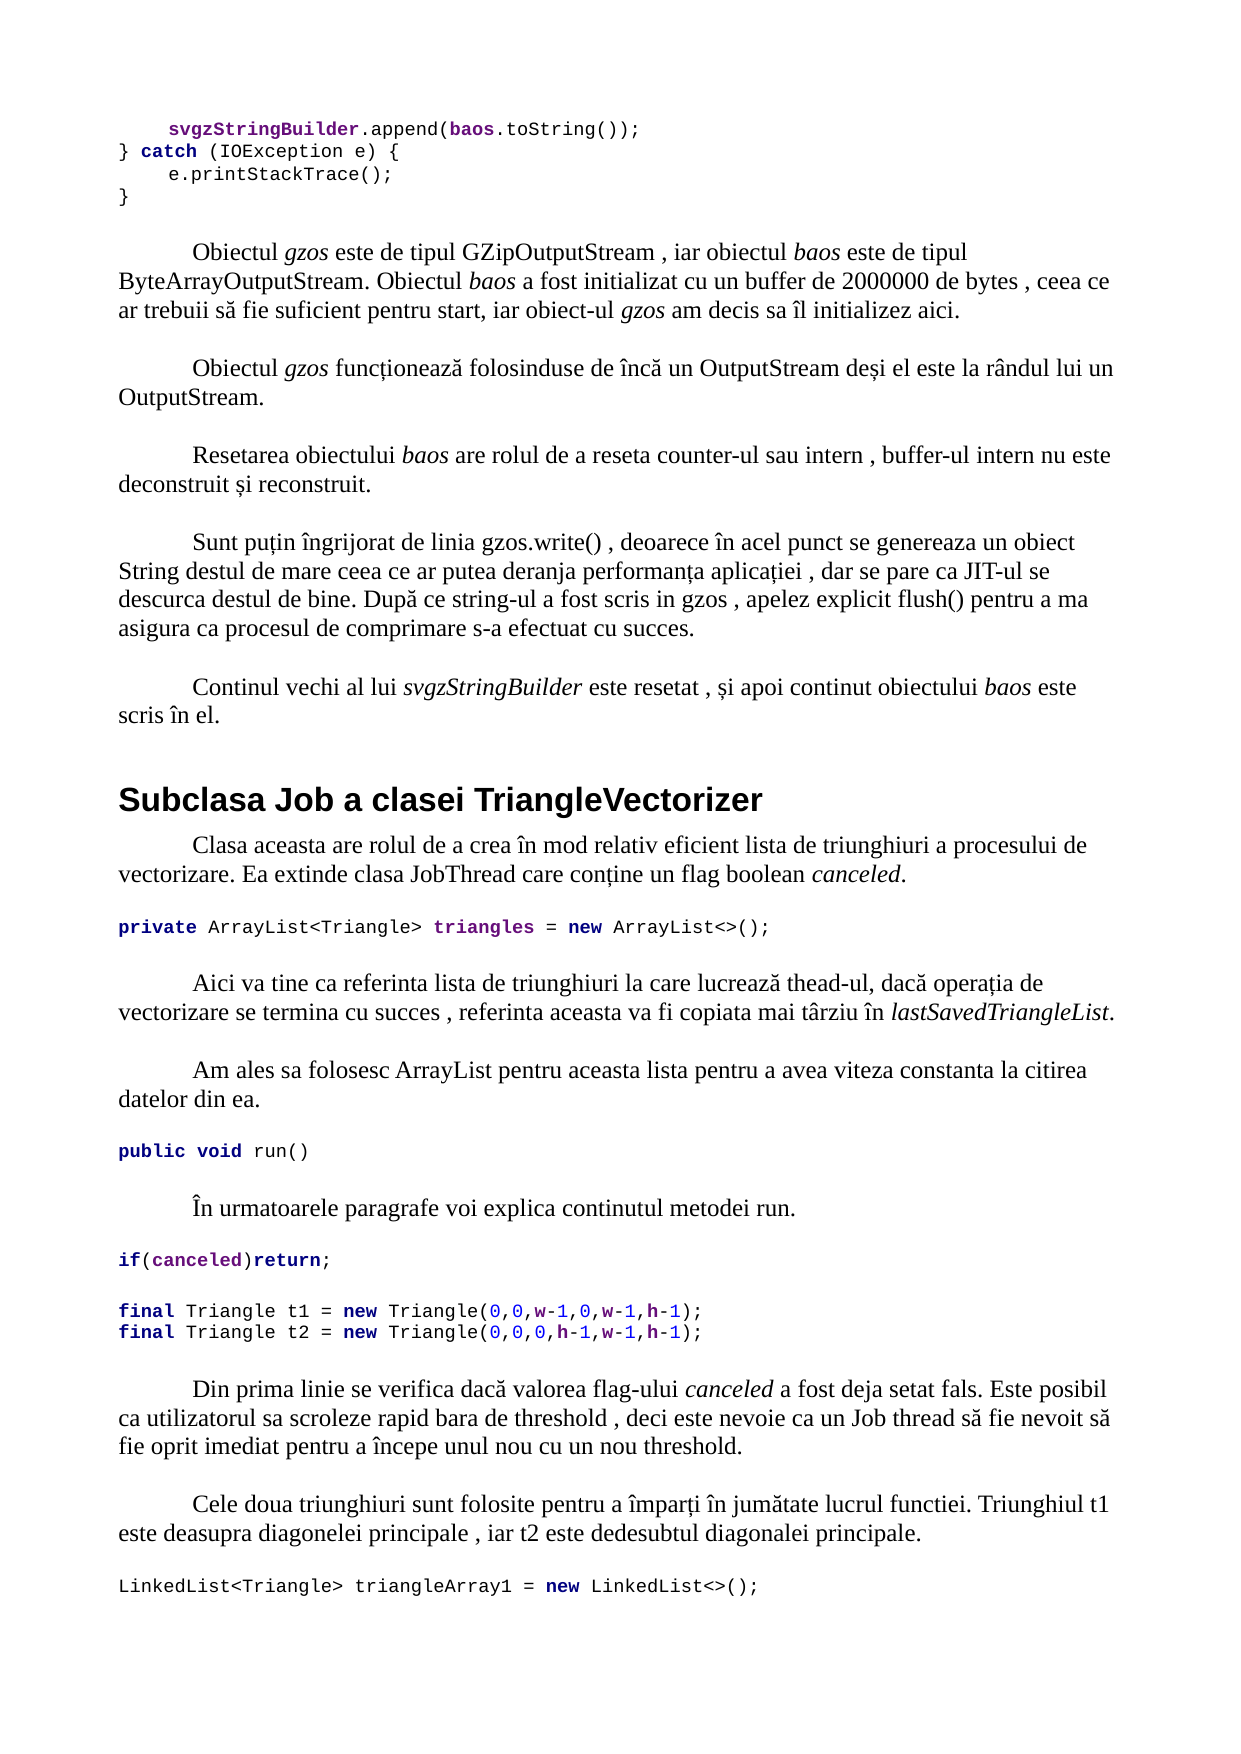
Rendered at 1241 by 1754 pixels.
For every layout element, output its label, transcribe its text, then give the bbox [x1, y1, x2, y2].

text } [118, 187, 1122, 208]
text Clasa aceasta are rolul de a crea în mod relativ eficient lista de triunghiuri a procesului de vectorizare. Ea extinde clasa JobThread care conține un flag boolean canceled. [118, 831, 1122, 888]
text private ArrayList<Triangle> triangles = new ArrayList<>(); [118, 917, 1122, 939]
text final Triangle t2 = new Triangle(0,0,0,h-1,w-1,h-1); [118, 1323, 1122, 1344]
text Aici va tine ca referinta lista de triunghiuri la care lucrează thead-ul, dacă operația de vectorizare se termina cu succes , referinta aceasta va fi copiata mai târziu în lastSavedTriangleList. [118, 968, 1122, 1026]
text În urmatoarele paragrafe voi explica continutul metodei run. [118, 1193, 1122, 1222]
text Cele doua triunghiuri sunt folosite pentru a împarți în jumătate lucrul functiei. Triunghiul t1 este deasupra diagonelei principale , iar t2 este dedesubtul diagonalei principale. [118, 1489, 1122, 1547]
text e.printStackTrace(); [118, 163, 1122, 187]
text Obiectul gzos este de tipul GZipOutputStream , iar obiectul baos este de tipul ByteArrayOutputStream. Obiectul baos a fost initializat cu un buffer de 2000000 de bytes , ceea ce ar trebuii să fie suficient pentru start, iar obiect-ul gzos am decis sa îl initializez aici. [118, 237, 1122, 324]
text Sunt puțin îngrijorat de linia gzos.write() , deoarece în acel punct se genereaza un obiect String destul de mare ceea ce ar putea deranja performanța aplicației , dar se pare ca JIT-ul se descurca destul de bine. După ce string-ul a fost scris in gzos , apelez explicit flush() pentru a ma asigura ca procesul de comprimare s-a efectuat cu succes. [118, 527, 1122, 642]
text public void run() [118, 1142, 1122, 1163]
text svgzStringBuilder.append(baos.toString()); [118, 118, 1122, 142]
text Resetarea obiectului baos are rolul de a reseta counter-ul sau intern , buffer-ul intern nu este deconstruit și reconstruit. [118, 440, 1122, 498]
text Am ales sa folosesc ArrayList pentru aceasta lista pentru a avea viteza constanta la citirea datelor din ea. [118, 1055, 1122, 1113]
text Obiectul gzos funcționează folosinduse de încă un OutputStream deși el este la rândul lui un OutputStream. [118, 353, 1122, 411]
text Din prima linie se verifica dacă valorea flag-ului canceled a fost deja setat fals. Este posibil ca utilizatorul sa scroleze rapid bara de threshold , deci este nevoie ca un Job thread să fie nevoit să fie oprit imediat pentru a începe unul nou cu un nou threshold. [118, 1374, 1122, 1460]
subtitle Subclasa Job a clasei TriangleVectorizer [118, 779, 1122, 818]
text LinkedList<Triangle> triangleArray1 = new LinkedList<>(); [118, 1577, 1122, 1598]
text final Triangle t1 = new Triangle(0,0,w-1,0,w-1,h-1); [118, 1302, 1122, 1323]
text if(canceled)return; [118, 1251, 1122, 1272]
text Continul vechi al lui svgzStringBuilder este resetat , și apoi continut obiectului baos este scris în el. [118, 672, 1122, 729]
text } catch (IOException e) { [118, 142, 1122, 163]
